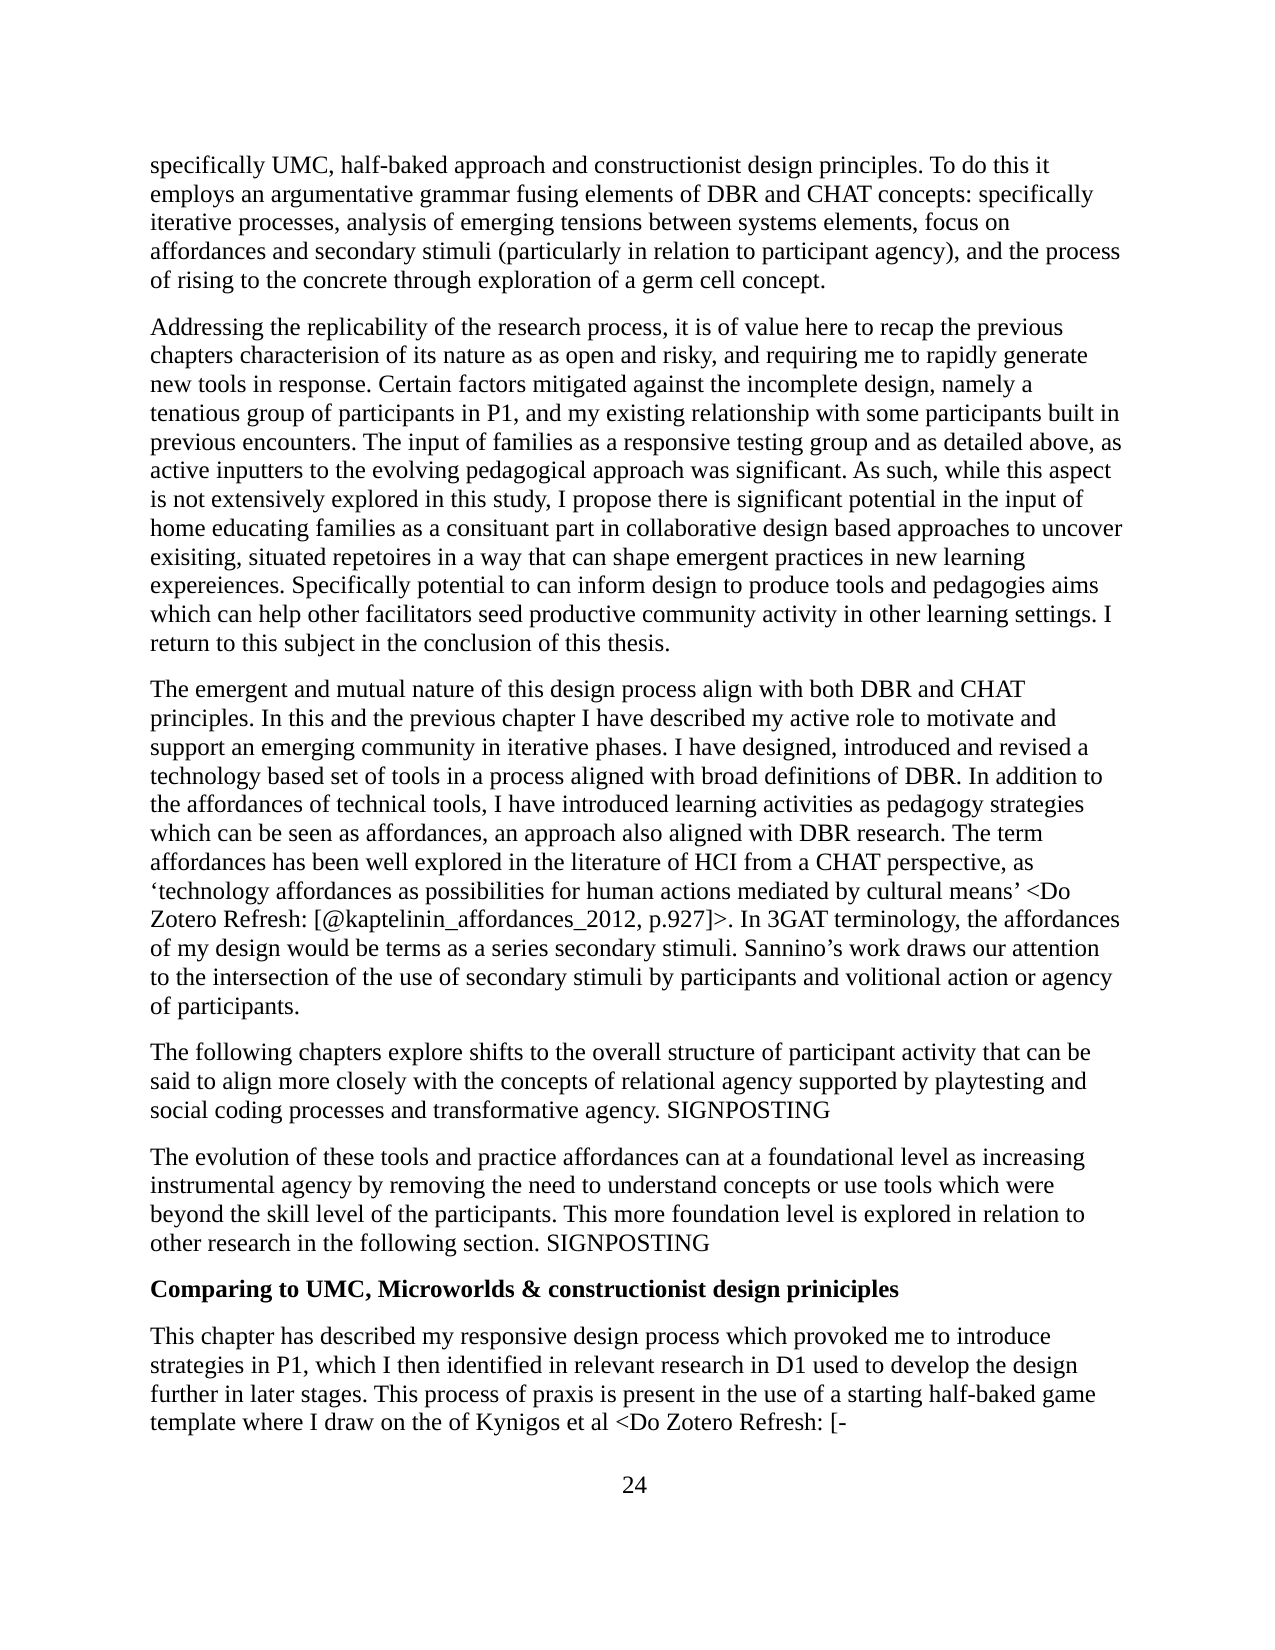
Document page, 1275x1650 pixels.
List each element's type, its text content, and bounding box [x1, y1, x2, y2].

text The evolution of these tools and practice affordances can at a foundational level as increasing instrumental agency by removing the need to understand concepts or use tools which were beyond the skill level of the participants. This more foundation level is explored in relation to other research in the following section. SIGNPOSTING [150, 1142, 1125, 1257]
text This chapter has described my responsive design process which provoked me to introduce strategies in P1, which I then identified in relevant research in D1 used to develop the design further in later stages. This process of praxis is present in the use of a starting half-baked game template where I draw on the of Kynigos et al <Do Zotero Refresh: [- [150, 1321, 1125, 1436]
text The following chapters explore shifts to the overall structure of participant activity that can be said to align more closely with the concepts of relational agency supported by playtesting and social coding processes and transformative agency. SIGNPOSTING [150, 1037, 1125, 1124]
text The emergent and mutual nature of this design process align with both DBR and CHAT principles. In this and the previous chapter I have described my active role to motivate and support an emerging community in iterative phases. I have designed, introduced and revised a technology based set of tools in a process aligned with broad definitions of DBR. In addition to the affordances of technical tools, I have introduced learning activities as pedagogy strategies which can be seen as affordances, an approach also aligned with DBR research. The term affordances has been well explored in the literature of HCI from a CHAT perspective, as ‘technology affordances as possibilities for human actions mediated by cultural means’ <Do Zotero Refresh: [@kaptelinin_affordances_2012, p.927]>. In 3GAT terminology, the affordances of my design would be terms as a series secondary stimuli. Sannino’s work draws our attention to the intersection of the use of secondary stimuli by participants and volitional action or agency of participants. [150, 674, 1125, 1019]
text Addressing the replicability of the research process, it is of value here to recap the previous chapters characterision of its nature as as open and risky, and requiring me to rapidly generate new tools in response. Certain factors mitigated against the incomplete design, namely a tenatious group of participants in P1, and my existing relationship with some participants built in previous encounters. The input of families as a responsive testing group and as detailed above, as active inputters to the evolving pedagogical approach was significant. As such, while this aspect is not extensively explored in this study, I propose there is significant potential in the input of home educating families as a consituant part in collaborative design based approaches to uncover exisiting, situated repetoires in a way that can shape emergent practices in new learning expereiences. Specifically potential to can inform design to produce tools and pedagogies aims which can help other facilitators seed productive community activity in other learning settings. I return to this subject in the conclusion of this thesis. [150, 312, 1125, 657]
text Comparing to UMC, Microworlds & constructionist design priniciples [150, 1274, 1125, 1303]
text specifically UMC, half-baked approach and constructionist design principles. To do this it employs an argumentative grammar fusing elements of DBR and CHAT concepts: specifically iterative processes, analysis of emerging tensions between systems elements, focus on affordances and secondary stimuli (particularly in relation to participant agency), and the process of rising to the concrete through exploration of a germ cell concept. [150, 150, 1125, 294]
